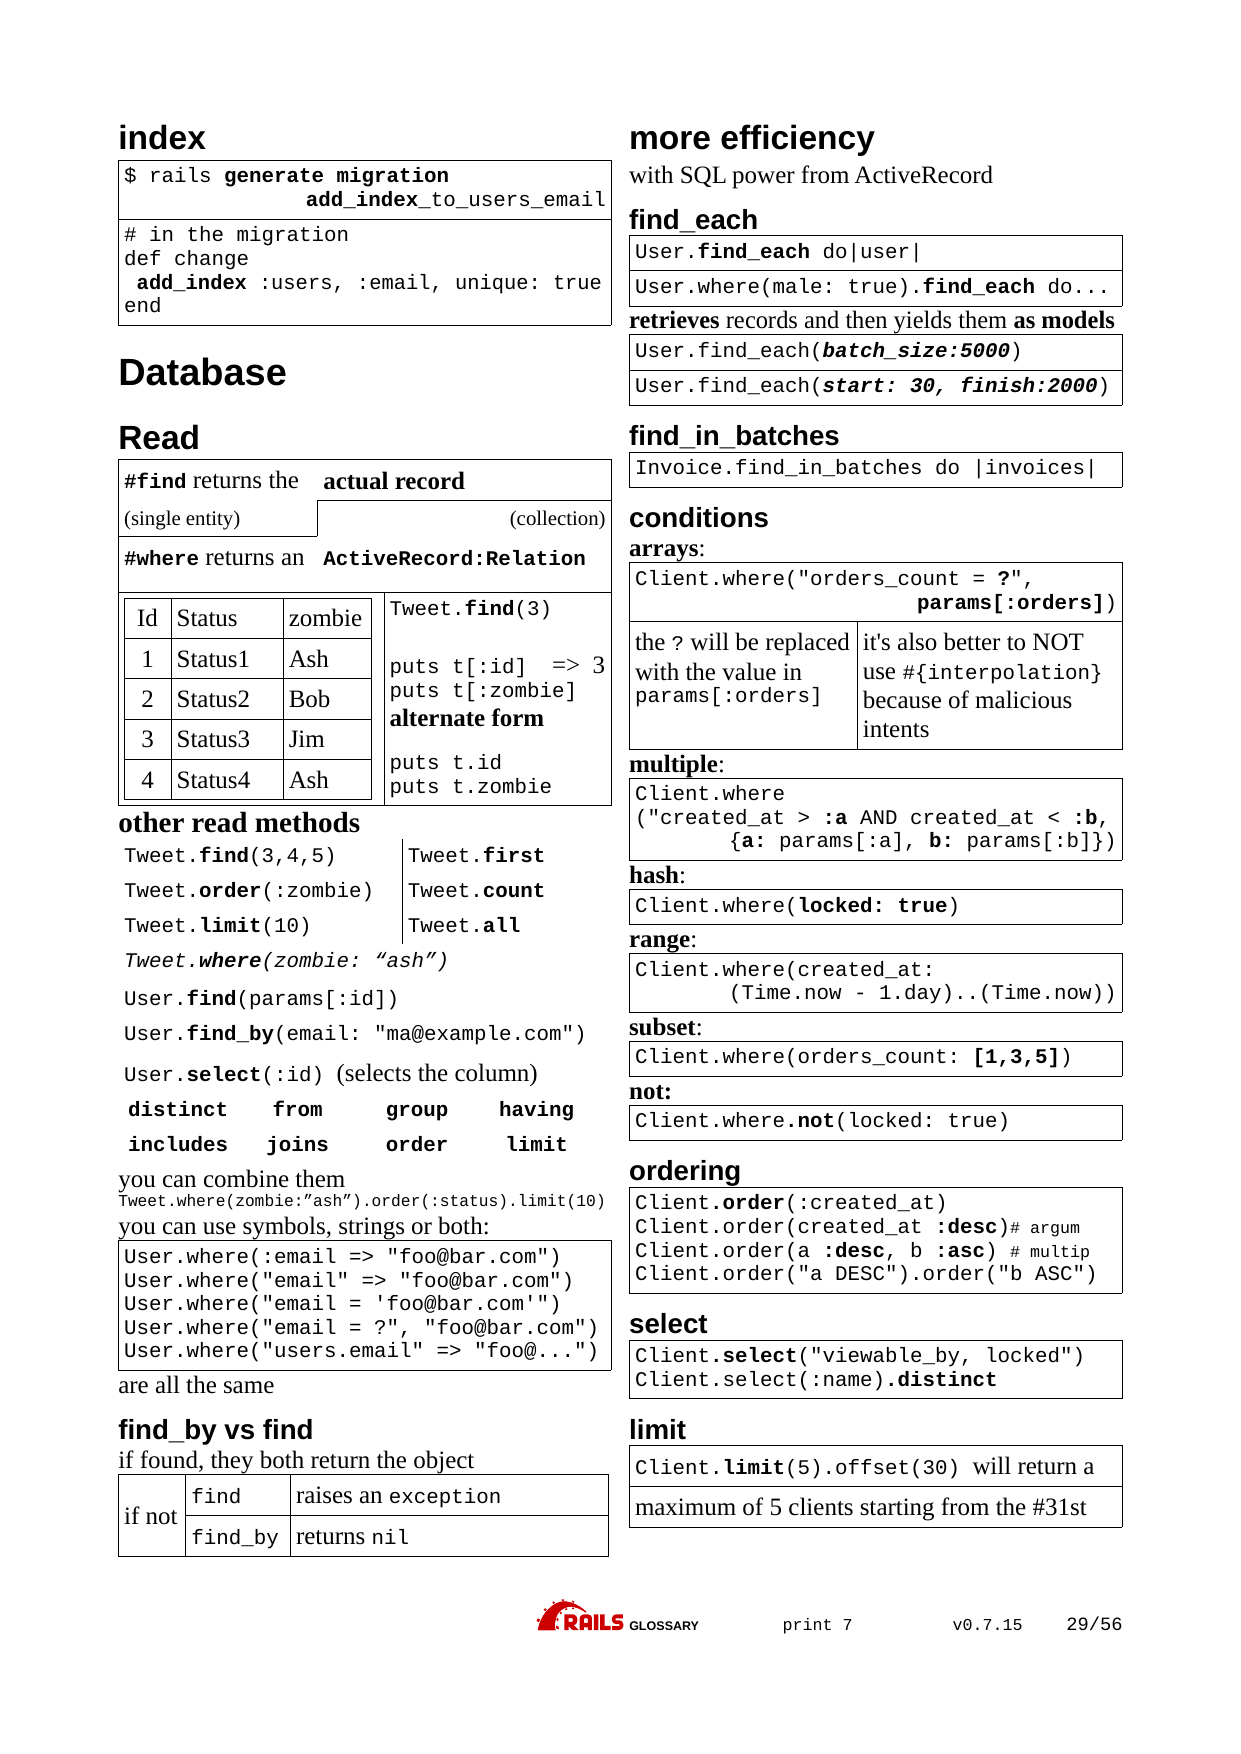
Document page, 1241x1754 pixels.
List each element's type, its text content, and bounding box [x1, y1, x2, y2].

table_header #find returns the [119, 460, 317, 500]
table_header Tweet.find(3,4,5) [118, 839, 402, 874]
table_cell Tweet.limit(10) [118, 909, 402, 944]
subtitle find_in_batches [629, 420, 1122, 452]
table_cell (collection) [318, 501, 611, 536]
subtitle ordering [629, 1155, 1122, 1187]
text are all the same [118, 1371, 611, 1399]
subtitle conditions [629, 502, 1122, 533]
table_header Client.where(orders_count: [1,3,5]) [630, 1042, 1122, 1076]
table_cell group [357, 1094, 477, 1129]
subtitle find_each [629, 203, 1122, 235]
table_cell Ash [284, 760, 371, 799]
table_header Client.where ("created_at > :a AND created_at < :b, {a: params[:a], b: params[:b]}) [630, 779, 1122, 860]
table_header raises an exception [291, 1475, 608, 1515]
table_header if not [119, 1475, 185, 1556]
subtitle find_by vs find [118, 1413, 611, 1445]
text you can use symbols, strings or both: [118, 1211, 611, 1240]
table_cell User.find(params[:id]) [118, 982, 596, 1017]
table_cell (single entity) [119, 500, 317, 536]
table_cell joins [238, 1129, 357, 1164]
subtitle more efficiency [629, 118, 1122, 157]
text with SQL power from ActiveRecord [629, 160, 1122, 188]
table_cell Tweet.where(zombie: “ash”) [118, 944, 596, 982]
table_cell find_by [186, 1516, 290, 1556]
table_header Id [125, 599, 171, 638]
table_cell distinct [118, 1094, 238, 1129]
text subset: [629, 1013, 1122, 1041]
table_cell limit [477, 1129, 596, 1164]
table_header actual record [317, 460, 611, 500]
table_header Client.select("viewable_by, locked") Client.select(:name).distinct [630, 1341, 1122, 1398]
table_cell Tweet.all [403, 909, 596, 944]
table_header Tweet.first [403, 839, 596, 874]
table_cell includes [118, 1129, 238, 1164]
text multiple: [629, 750, 1122, 777]
table_header Invoice.find_in_batches do |invoices| [630, 453, 1122, 487]
table_cell Tweet.order(:zombie) [118, 874, 402, 909]
table_header Client.where(locked: true) [630, 890, 1122, 924]
text retrieves records and then yields them as models [629, 307, 1122, 334]
table_cell the ? will be replaced with the value in params[:orders] [630, 622, 857, 748]
table_cell Bob [284, 679, 371, 719]
table_header Tweet.find(3) puts t[:id] => 3 puts t[:zombie] alternate form puts t.id puts t.zombie [385, 593, 611, 805]
text hash: [629, 861, 1122, 889]
table_cell Status1 [172, 639, 283, 678]
table_cell User.find_by(email: "ma@example.com") [118, 1018, 596, 1052]
text Tweet.where(zombie:”ash”).order(:status).limit(10) [118, 1192, 611, 1211]
table_cell Status4 [172, 760, 283, 799]
subtitle limit [629, 1413, 1122, 1445]
table_cell User.where(male: true).find_each do... [630, 271, 1122, 306]
table_header [119, 593, 384, 805]
table_cell 3 [125, 720, 171, 759]
text you can combine them [118, 1164, 611, 1192]
table_cell #where returns an [119, 537, 317, 592]
table_header Client.order(:created_at) Client.order(created_at :desc)# argum Client.order(a :desc, b :asc) # multip Client.order("a DESC").order("b ASC") [630, 1188, 1122, 1293]
table_header User.find_each do|user| [630, 236, 1122, 270]
table_cell 1 [125, 639, 171, 678]
table_cell Status2 [172, 679, 283, 719]
table_cell maximum of 5 clients starting from the #31st [630, 1487, 1122, 1527]
table_header Client.where.not(locked: true) [630, 1106, 1122, 1140]
text other read methods [118, 806, 611, 839]
subtitle index [118, 118, 611, 157]
table_header Client.where(created_at: (Time.now - 1.day)..(Time.now)) [630, 954, 1122, 1012]
table_cell 2 [125, 679, 171, 719]
subtitle Read [118, 418, 611, 456]
subtitle Database [118, 350, 611, 393]
table_cell it's also better to NOT use #{interpolation} because of malicious intents [858, 622, 1122, 748]
text if found, they both return the object [118, 1445, 611, 1474]
table_header $ rails generate migration add_index_to_users_email [119, 161, 611, 218]
table_header Client.where("orders_count = ?", params[:orders]) [630, 563, 1122, 621]
table_cell order [357, 1129, 477, 1164]
table_header User.find_each(batch_size:5000) [630, 335, 1122, 369]
table_header zombie [284, 599, 371, 638]
table_cell # in the migration def change add_index :users, :email, unique: true end [119, 220, 611, 325]
table_header User.where(:email => "foo@bar.com") User.where("email" => "foo@bar.com") User.where("email = 'foo@bar.com'") User.where("email = ?", "foo@bar.com") User.where("users.email" => "foo@...") [119, 1241, 611, 1370]
table_cell having [477, 1094, 596, 1129]
table_cell returns nil [291, 1516, 608, 1556]
table_cell Tweet.count [403, 874, 596, 909]
table_cell User.select(:id) (selects the column) [118, 1053, 596, 1093]
table_cell Ash [284, 639, 371, 678]
text range: [629, 925, 1122, 953]
subtitle select [629, 1308, 1122, 1339]
table_cell User.find_each(start: 30, finish:2000) [630, 371, 1122, 405]
table_header find [186, 1475, 290, 1515]
table_header Status [172, 599, 283, 638]
table_cell ActiveRecord:Relation [317, 536, 611, 592]
table_cell Status3 [172, 720, 283, 759]
table_cell Jim [284, 720, 371, 759]
text not: [629, 1077, 1122, 1104]
table_header Client.limit(5).offset(30) will return a [630, 1446, 1122, 1486]
text arrays: [629, 533, 1122, 562]
table_cell from [238, 1094, 357, 1129]
table_cell 4 [125, 760, 171, 799]
